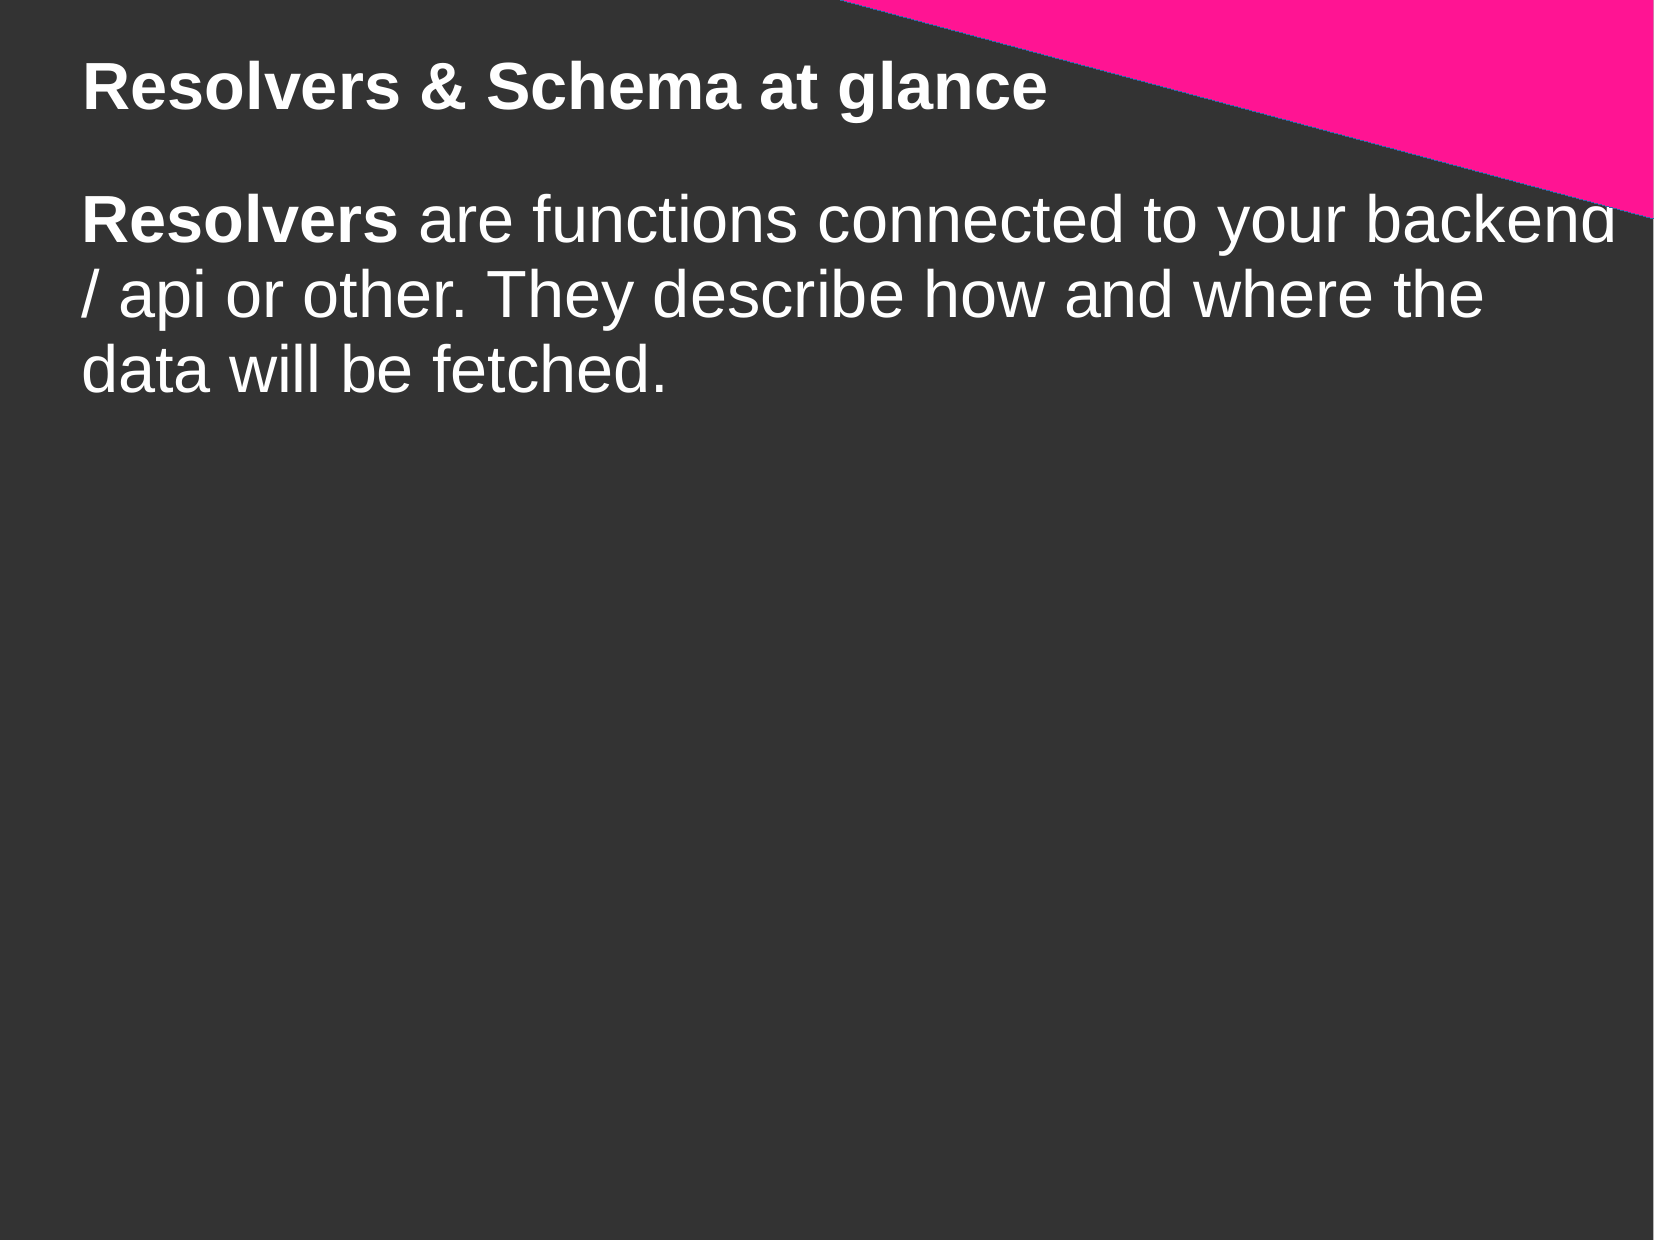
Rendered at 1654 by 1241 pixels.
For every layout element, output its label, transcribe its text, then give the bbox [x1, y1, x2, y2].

text_box [840, 0, 1654, 219]
title Resolvers & Schema at glance [82, 49, 1401, 152]
title Resolvers are functions connected to your backend / api or other. They describe how and where the data will be fetched. [81, 182, 1621, 835]
